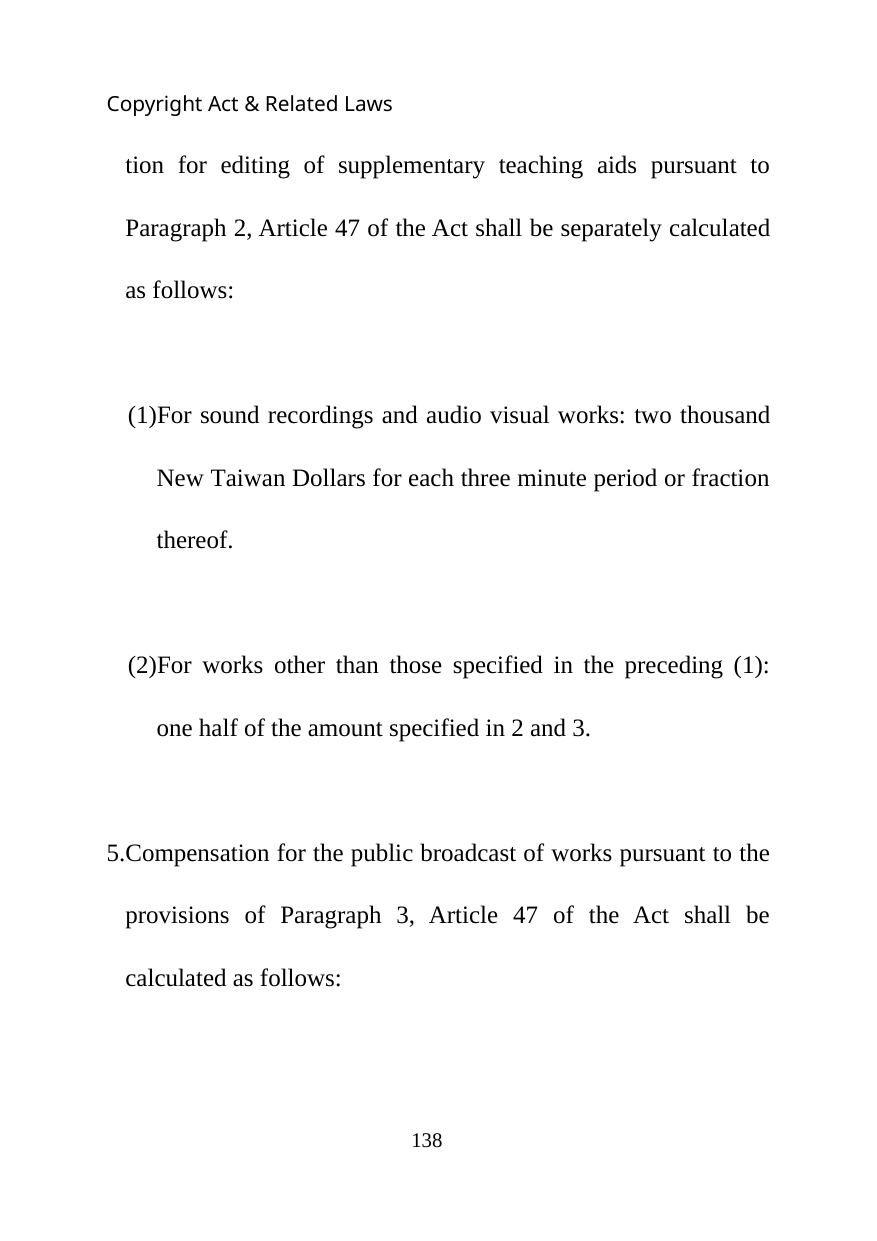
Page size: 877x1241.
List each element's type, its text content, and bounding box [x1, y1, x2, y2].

text 5.Compensation for the public broadcast of works pursuant to the provisions of Paragraph 3, Article 47 of the Act shall be calculated as follows: [106, 810, 771, 998]
text (2)For works other than those specified in the preceding (1): one half of the amount specified in 2 and 3. [128, 623, 771, 748]
text tion for editing of supplementary teaching aids pursuant to Paragraph 2, Article 47 of the Act shall be separately calculated as follows: [125, 123, 771, 310]
text (1)For sound recordings and audio visual works: two thousand New Taiwan Dollars for each three minute period or fraction thereof. [128, 373, 771, 560]
